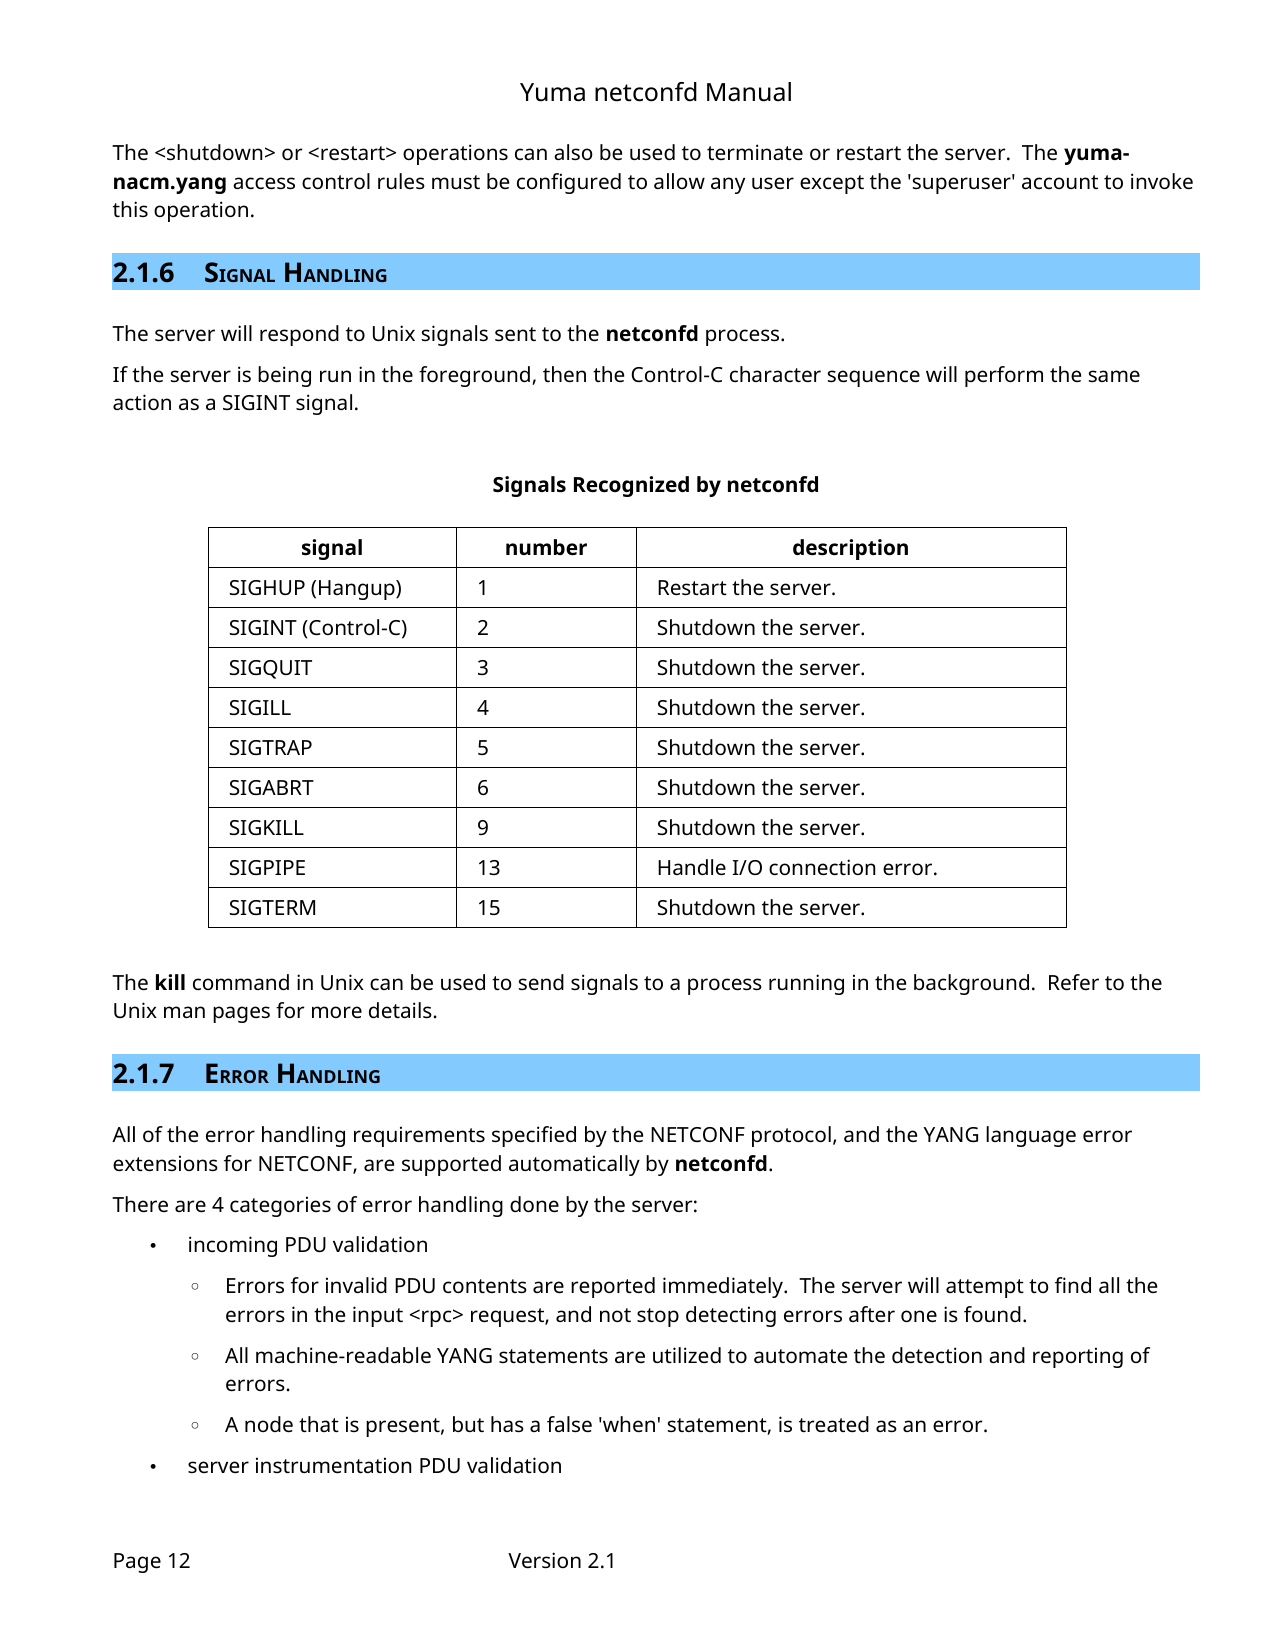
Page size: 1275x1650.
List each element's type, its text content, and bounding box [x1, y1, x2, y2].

table_cell Shutdown the server. [637, 688, 1066, 727]
table_cell 2 [457, 608, 636, 647]
table_header number [457, 528, 636, 567]
subtitle Signal Handling [112, 253, 1200, 290]
table_cell SIGPIPE [209, 848, 456, 887]
table_cell 6 [457, 768, 636, 807]
list Errors for invalid PDU contents are reported immediately. The server will attempt to find all the errors in the input <rpc> request, and not stop detecting errors after one is found. [187, 1272, 1200, 1328]
table_cell SIGTRAP [209, 728, 456, 767]
table_cell 13 [457, 848, 636, 887]
text There are 4 categories of error handling done by the server: [112, 1190, 1200, 1218]
table_cell Shutdown the server. [637, 608, 1066, 647]
text All of the error handling requirements specified by the NETCONF protocol, and the YANG language error extensions for NETCONF, are supported automatically by netconfd. [112, 1120, 1200, 1177]
list server instrumentation PDU validation [150, 1451, 1200, 1480]
table_cell 9 [457, 808, 636, 847]
table_cell SIGILL [209, 688, 456, 727]
table_cell Restart the server. [637, 568, 1066, 607]
subtitle Error Handling [112, 1054, 1200, 1091]
table_cell 15 [457, 888, 636, 927]
text The <shutdown> or <restart> operations can also be used to terminate or restart the server. The yuma-nacm.yang access control rules must be configured to allow any user except the 'superuser' account to invoke this operation. [112, 138, 1200, 224]
list A node that is present, but has a false 'when' statement, is treated as an error. [187, 1410, 1200, 1439]
list incoming PDU validation [150, 1231, 1200, 1259]
table_cell 3 [457, 648, 636, 687]
text The server will respond to Unix signals sent to the netconfd process. [112, 319, 1200, 347]
table_cell Shutdown the server. [637, 808, 1066, 847]
subtitle Signals Recognized by netconfd [127, 470, 1185, 499]
table_header description [637, 528, 1066, 567]
table_cell Shutdown the server. [637, 728, 1066, 767]
table_cell SIGKILL [209, 808, 456, 847]
list All machine-readable YANG statements are utilized to automate the detection and reporting of errors. [187, 1341, 1200, 1398]
table_cell SIGHUP (Hangup) [209, 568, 456, 607]
table_cell Shutdown the server. [637, 888, 1066, 927]
table_cell 5 [457, 728, 636, 767]
table_cell SIGABRT [209, 768, 456, 807]
table_cell SIGTERM [209, 888, 456, 927]
table_cell Shutdown the server. [637, 648, 1066, 687]
text The kill command in Unix can be used to send signals to a process running in the background. Refer to the Unix man pages for more details. [112, 968, 1200, 1025]
table_cell Shutdown the server. [637, 768, 1066, 807]
table_cell SIGINT (Control-C) [209, 608, 456, 647]
text If the server is being run in the foreground, then the Control-C character sequence will perform the same action as a SIGINT signal. [112, 360, 1200, 417]
table_cell 1 [457, 568, 636, 607]
table_header signal [209, 528, 456, 567]
table_cell Handle I/O connection error. [637, 848, 1066, 887]
table_cell SIGQUIT [209, 648, 456, 687]
table_cell 4 [457, 688, 636, 727]
